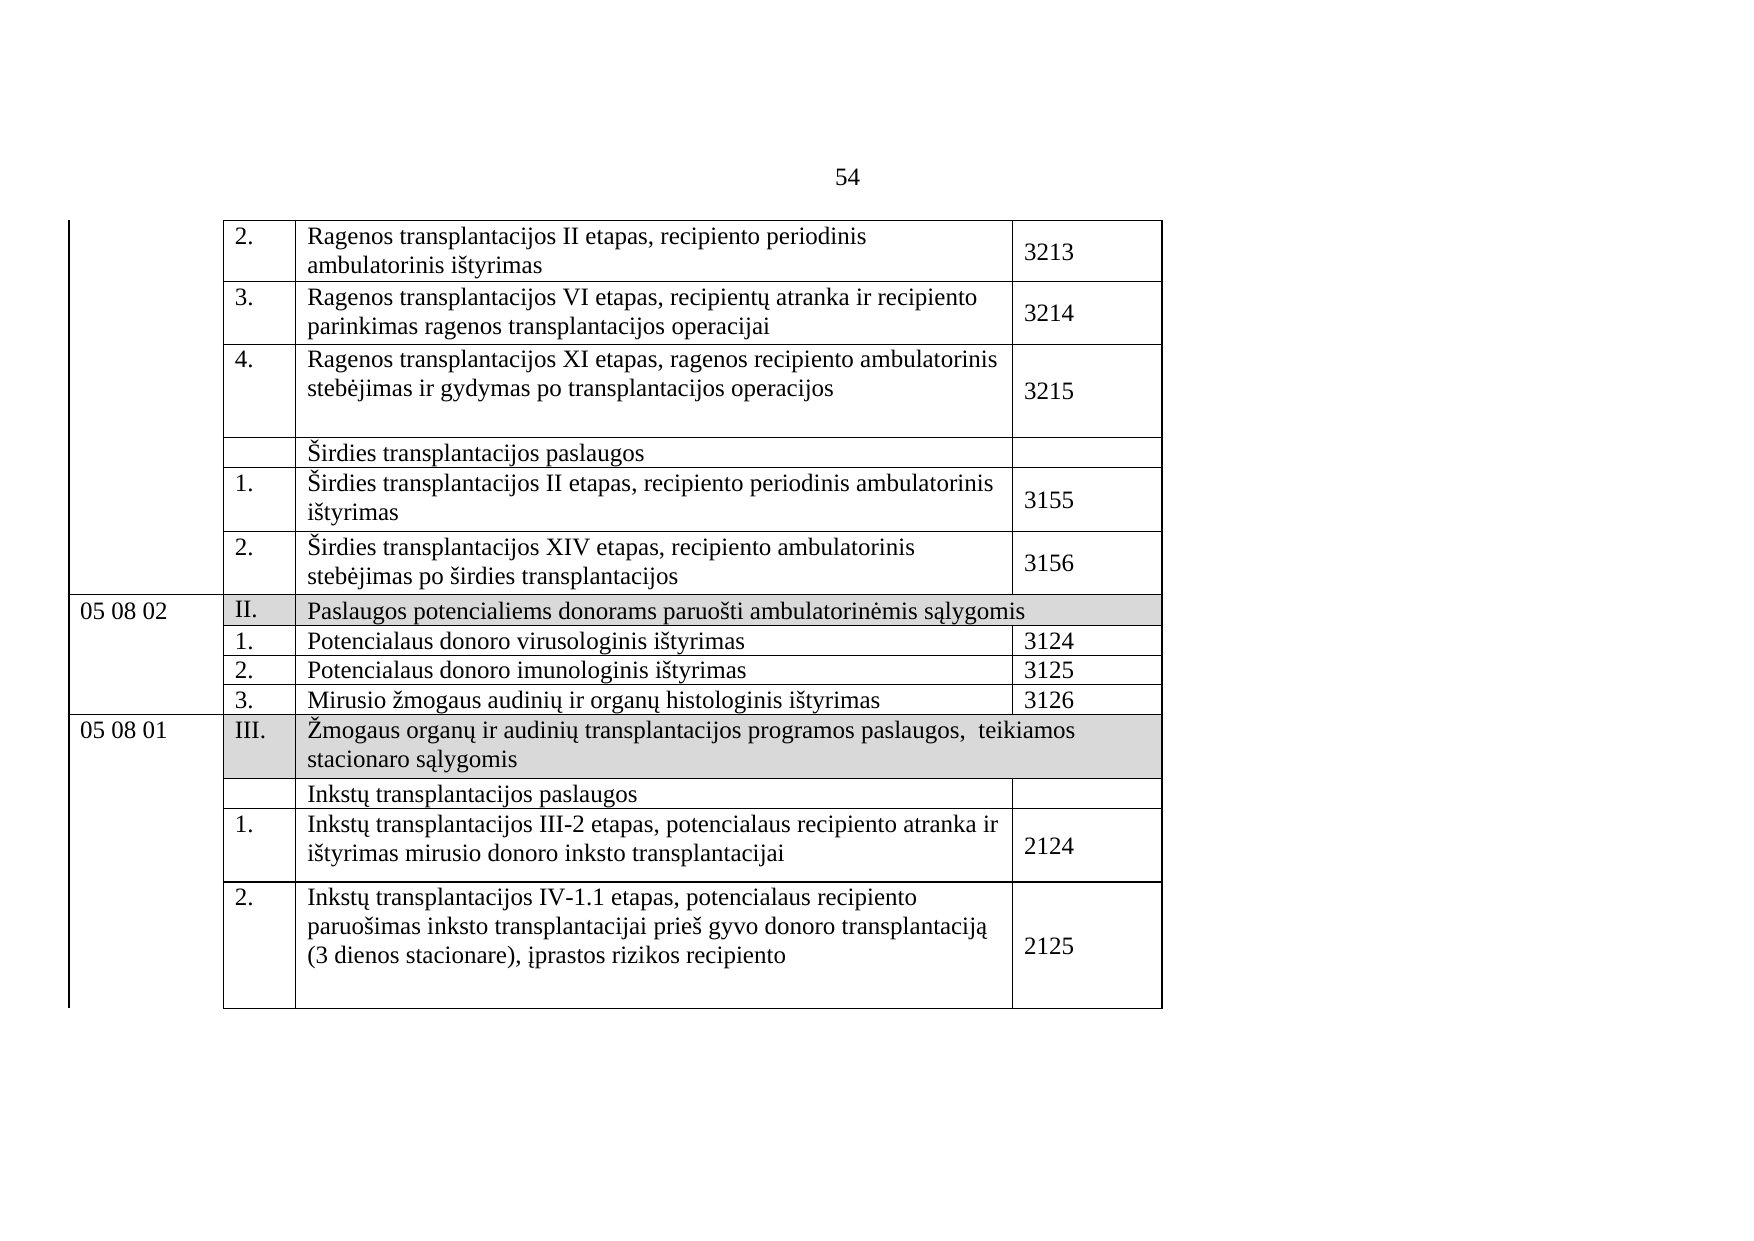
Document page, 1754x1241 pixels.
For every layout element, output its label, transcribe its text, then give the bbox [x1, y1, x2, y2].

table_cell 2125 [1013, 883, 1161, 1008]
table_cell Ragenos transplantacijos XI etapas, ragenos recipiento ambulatorinis stebėjimas ir gydymas po transplantacijos operacijos [296, 345, 1012, 437]
table_cell [70, 531, 223, 593]
table_cell [224, 779, 295, 808]
table_cell [224, 438, 295, 467]
table_cell 2. [224, 656, 295, 684]
table_cell [1163, 594, 1606, 625]
table_cell [1163, 531, 1606, 593]
table_cell Potencialaus donoro virusologinis ištyrimas [296, 626, 1012, 654]
table_cell [70, 281, 223, 343]
table_cell [70, 684, 223, 714]
table_cell 2. [224, 221, 295, 281]
table_cell [1163, 655, 1606, 684]
table_cell [1163, 281, 1606, 343]
table_cell 3215 [1013, 345, 1161, 437]
table_cell [1013, 779, 1161, 808]
table_cell [70, 778, 223, 808]
table_cell Žmogaus organų ir audinių transplantacijos programos paslaugos, teikiamos stacionaro sąlygomis [296, 715, 1161, 778]
table_cell 4. [224, 345, 295, 437]
table_cell 1. [224, 468, 295, 531]
table_cell 3. [224, 282, 295, 343]
table_cell [1163, 344, 1606, 437]
table_cell Mirusio žmogaus audinių ir organų histologinis ištyrimas [296, 685, 1012, 714]
table_cell Širdies transplantacijos paslaugos [296, 438, 1012, 467]
table_cell 3213 [1013, 221, 1161, 281]
table_cell [70, 625, 223, 654]
table_cell [70, 220, 223, 281]
table_cell [70, 344, 223, 437]
table_cell Ragenos transplantacijos II etapas, recipiento periodinis ambulatorinis ištyrimas [296, 221, 1012, 281]
table_cell 05 08 01 [70, 715, 223, 778]
table_cell 3126 [1013, 685, 1161, 714]
table_cell [70, 881, 223, 1008]
table_cell Paslaugos potencialiems donorams paruošti ambulatorinėmis sąlygomis [296, 595, 1161, 625]
table_cell 3156 [1013, 532, 1161, 593]
table_cell [1163, 684, 1606, 714]
table_cell 3124 [1013, 626, 1161, 654]
table_cell 2124 [1013, 809, 1161, 881]
table_cell [70, 437, 223, 467]
table_cell [1163, 778, 1606, 808]
table_cell [1163, 437, 1606, 467]
table_cell Inkstų transplantacijos paslaugos [296, 779, 1012, 808]
table_cell 1. [224, 626, 295, 654]
table_cell 1. [224, 809, 295, 881]
table_cell [1163, 714, 1606, 778]
table_cell Potencialaus donoro imunologinis ištyrimas [296, 656, 1012, 684]
table_cell [1163, 881, 1606, 1008]
table_cell 2. [224, 532, 295, 593]
table_cell Ragenos transplantacijos VI etapas, recipientų atranka ir recipiento parinkimas ragenos transplantacijos operacijai [296, 282, 1012, 343]
table_cell Inkstų transplantacijos IV-1.1 etapas, potencialaus recipiento paruošimas inksto transplantacijai prieš gyvo donoro transplantaciją (3 dienos stacionare), įprastos rizikos recipiento [296, 883, 1012, 1008]
table_cell II. [224, 595, 295, 625]
table_cell [70, 467, 223, 531]
table_cell 3. [224, 685, 295, 714]
table_cell 05 08 02 [70, 595, 223, 625]
table_cell [70, 808, 223, 881]
table_cell [1163, 220, 1606, 281]
table_cell [70, 655, 223, 684]
table_cell Širdies transplantacijos II etapas, recipiento periodinis ambulatorinis ištyrimas [296, 468, 1012, 531]
table_cell 2. [224, 883, 295, 1008]
table_cell 3155 [1013, 468, 1161, 531]
table_cell III. [224, 715, 295, 778]
table_cell [1163, 467, 1606, 531]
table_cell [1163, 625, 1606, 654]
table_cell 3125 [1013, 656, 1161, 684]
table_cell 3214 [1013, 282, 1161, 343]
table_cell Inkstų transplantacijos III-2 etapas, potencialaus recipiento atranka ir ištyrimas mirusio donoro inksto transplantacijai [296, 809, 1012, 881]
table_cell [1013, 438, 1161, 467]
table_cell Širdies transplantacijos XIV etapas, recipiento ambulatorinis stebėjimas po širdies transplantacijos [296, 532, 1012, 593]
table_cell [1163, 808, 1606, 881]
